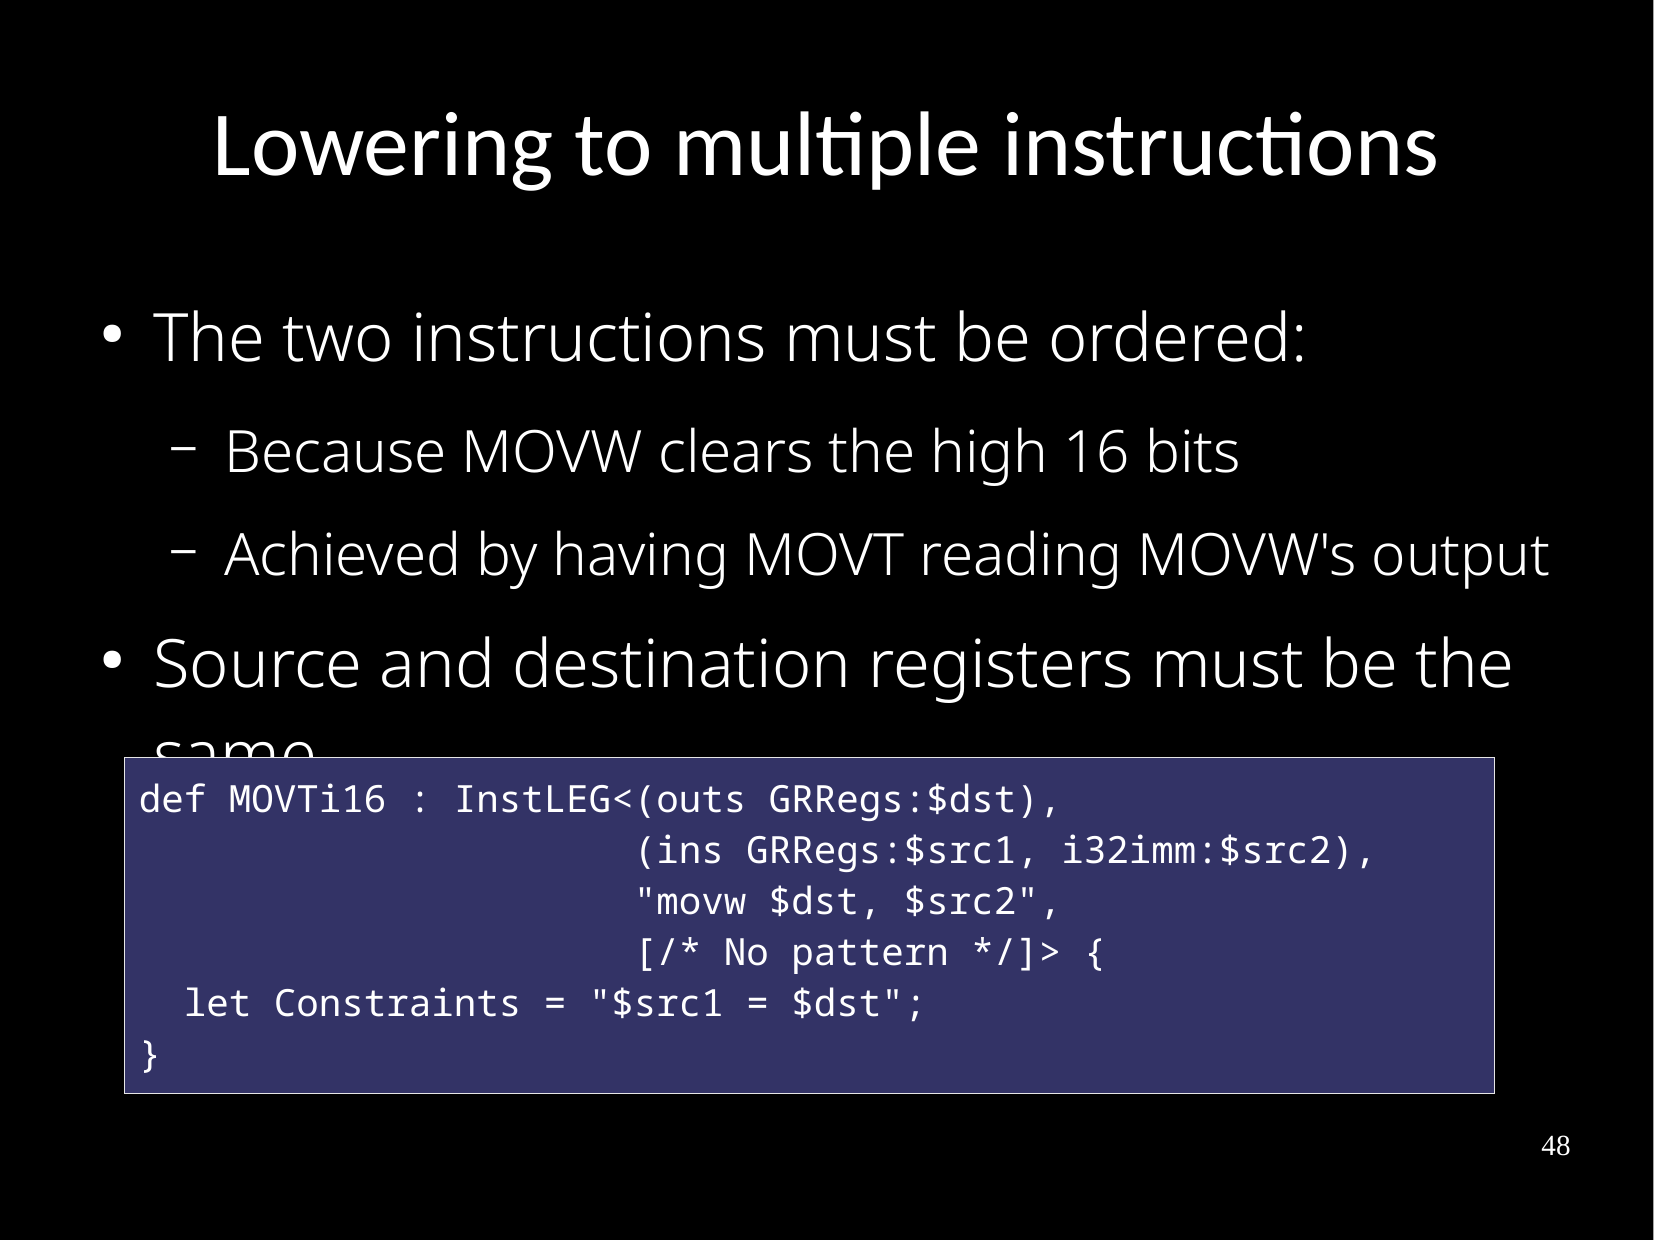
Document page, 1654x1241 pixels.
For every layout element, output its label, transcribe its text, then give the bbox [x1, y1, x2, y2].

list The two instructions must be ordered: Because MOVW clears the high 16 bits Achieved by having MOVT reading MOVW's output Source and destination registers must be the same Use 'Constraints' in Tablegen [82, 290, 1571, 1010]
text_box def MOVTi16 : InstLEG<(outs GRRegs:$dst), (ins GRRegs:$src1, i32imm:$src2), "movw $dst, $src2", [/* No pattern */]> { let Constraints = "$src1 = $dst"; } [124, 757, 1495, 1013]
title Lowering to multiple instructions [82, 49, 1571, 257]
